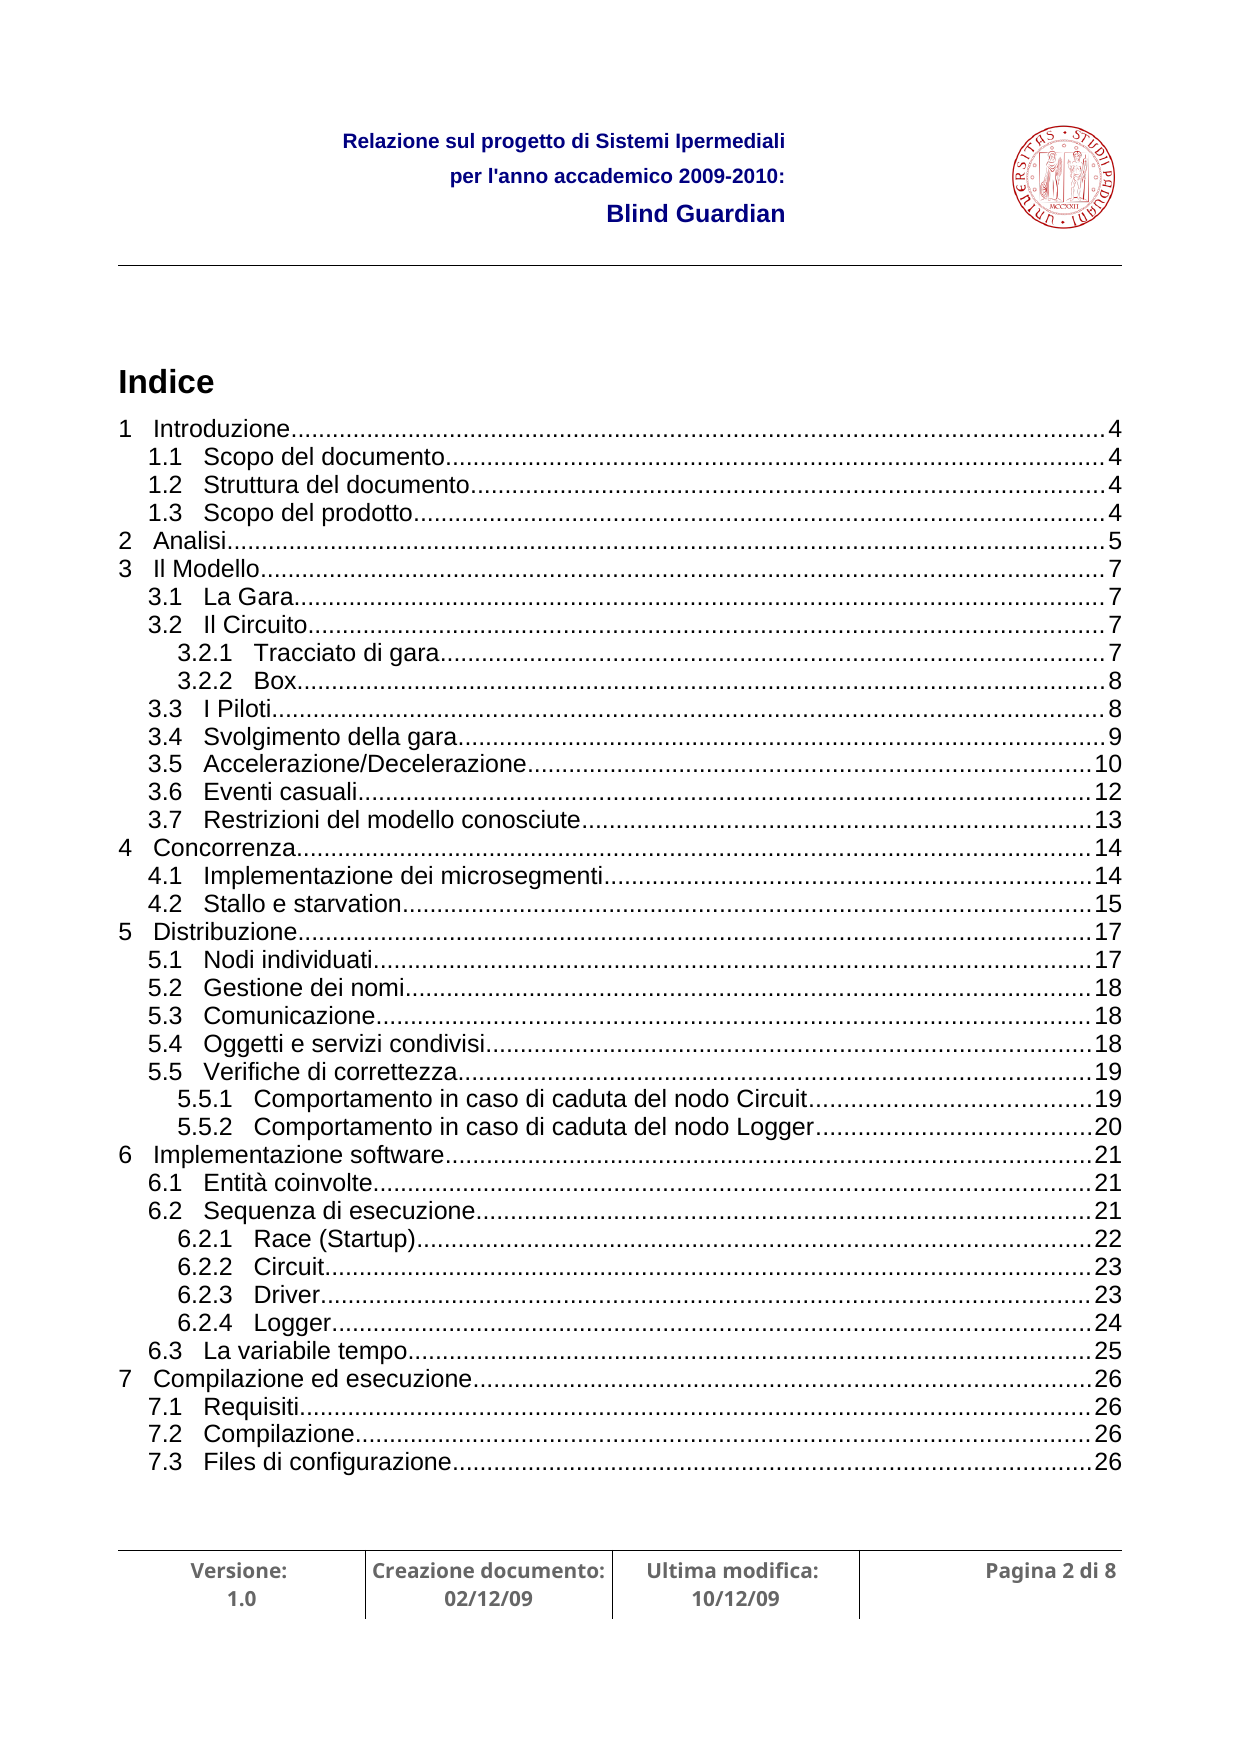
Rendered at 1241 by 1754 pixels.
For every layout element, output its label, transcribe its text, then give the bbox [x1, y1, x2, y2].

text 7.2 Compilazione 26 [148, 1420, 1122, 1448]
text 5 Distribuzione 17 [118, 918, 1122, 946]
text 5.5.1 Comportamento in caso di caduta del nodo Circuit 19 [177, 1085, 1122, 1113]
text 3.7 Restrizioni del modello conosciute 13 [148, 806, 1122, 834]
text 5.5.2 Comportamento in caso di caduta del nodo Logger 20 [177, 1113, 1122, 1141]
text 6.1 Entità coinvolte 21 [148, 1169, 1122, 1197]
text 3 Il Modello 7 [118, 555, 1122, 583]
text 3.1 La Gara 7 [148, 583, 1122, 611]
text 1 Introduzione 4 [118, 415, 1122, 443]
text 7.3 Files di configurazione 26 [148, 1448, 1122, 1476]
text 3.4 Svolgimento della gara 9 [148, 722, 1122, 750]
text 3.2.2 Box 8 [177, 667, 1122, 694]
picture [1010, 123, 1117, 231]
text 1.2 Struttura del documento 4 [148, 471, 1122, 499]
text 1.3 Scopo del prodotto 4 [148, 499, 1122, 527]
text 3.5 Accelerazione/Decelerazione 10 [148, 750, 1122, 778]
subtitle Indice [118, 363, 1122, 401]
text 3.3 I Piloti 8 [148, 694, 1122, 722]
text 4 Concorrenza 14 [118, 834, 1122, 862]
text 5.2 Gestione dei nomi 18 [148, 974, 1122, 1002]
text 3.6 Eventi casuali 12 [148, 778, 1122, 806]
text 4.1 Implementazione dei microsegmenti 14 [148, 862, 1122, 890]
text 7.1 Requisiti 26 [148, 1392, 1122, 1420]
text 5.3 Comunicazione 18 [148, 1002, 1122, 1029]
text 6.2 Sequenza di esecuzione 21 [148, 1197, 1122, 1225]
text 2 Analisi 5 [118, 527, 1122, 555]
text 5.4 Oggetti e servizi condivisi 18 [148, 1029, 1122, 1057]
text 5.1 Nodi individuati 17 [148, 946, 1122, 974]
text 4.2 Stallo e starvation 15 [148, 890, 1122, 918]
text 1.1 Scopo del documento 4 [148, 443, 1122, 471]
text 6.2.2 Circuit 23 [177, 1253, 1122, 1281]
text 3.2.1 Tracciato di gara 7 [177, 639, 1122, 667]
text 3.2 Il Circuito 7 [148, 611, 1122, 639]
text 6 Implementazione software 21 [118, 1141, 1122, 1169]
text 6.2.4 Logger 24 [177, 1309, 1122, 1337]
text 7 Compilazione ed esecuzione 26 [118, 1364, 1122, 1392]
text 6.2.1 Race (Startup) 22 [177, 1225, 1122, 1253]
text 6.3 La variabile tempo 25 [148, 1337, 1122, 1364]
text 6.2.3 Driver 23 [177, 1281, 1122, 1309]
text 5.5 Verifiche di correttezza 19 [148, 1057, 1122, 1085]
